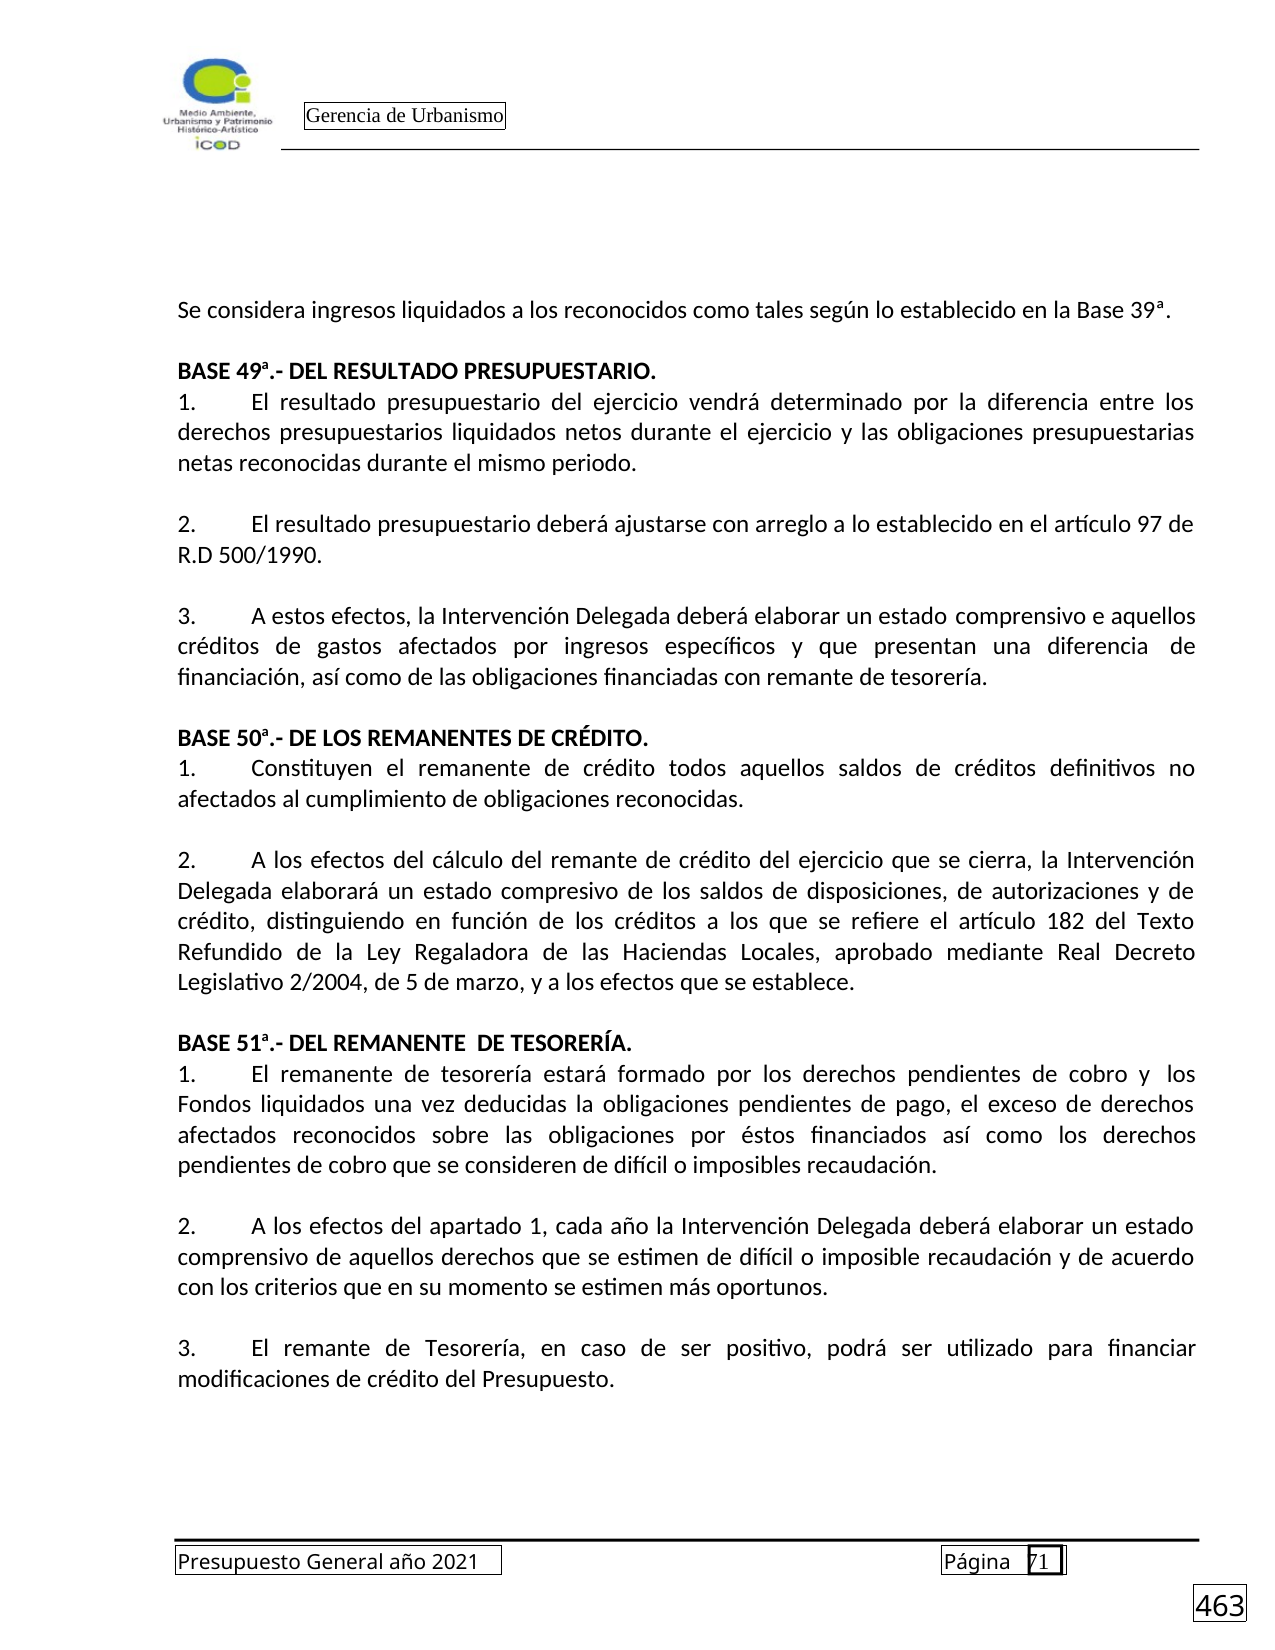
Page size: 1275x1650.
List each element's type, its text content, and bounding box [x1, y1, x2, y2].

subtitle BASE 49a.- DEL RESULTADO PRESUPUESTARIO. [177, 356, 1256, 386]
subtitle BASE 51a.- DEL REMANENTE DE TESORERÍA. [177, 1027, 1256, 1058]
list El remante de Tesorería, en caso de ser positivo, podrá ser utilizado para financiar modificaciones de crédito del Presupuesto. [177, 1333, 1196, 1394]
list Constituyen el remanente de crédito todos aquellos saldos de créditos definitivos no afectados al cumplimiento de obligaciones reconocidas. [177, 752, 1196, 813]
list A los efectos del apartado 1, cada año la Intervención Delegada deberá elaborar un estado comprensivo de aquellos derechos que se estimen de difícil o imposible recaudación y de acuerdo con los criterios que en su momento se estimen más oportunos. [177, 1210, 1196, 1302]
list El resultado presupuestario deberá ajustarse con arreglo a lo establecido en el artículo 97 de R.D 500/1990. [177, 508, 1196, 569]
list A estos efectos, la Intervención Delegada deberá elaborar un estado comprensivo e aquellos créditos de gastos afectados por ingresos específicos y que presentan una diferencia de financiación, así como de las obligaciones financiadas con remante de tesorería. [177, 600, 1196, 691]
list A los efectos del cálculo del remante de crédito del ejercicio que se cierra, la Intervención Delegada elaborará un estado compresivo de los saldos de disposiciones, de autorizaciones y de crédito, distinguiendo en función de los créditos a los que se refiere el artículo 182 del Texto Refundido de la Ley Regaladora de las Haciendas Locales, aprobado mediante Real Decreto Legislativo 2/2004, de 5 de marzo, y a los efectos que se establece. [177, 844, 1196, 997]
list El remanente de tesorería estará formado por los derechos pendientes de cobro y los Fondos liquidados una vez deducidas la obligaciones pendientes de pago, el exceso de derechos afectados reconocidos sobre las obligaciones por éstos financiados así como los derechos pendientes de cobro que se consideren de difícil o imposibles recaudación. [177, 1058, 1196, 1180]
picture [153, 46, 281, 170]
list El resultado presupuestario del ejercicio vendrá determinado por la diferencia entre los derechos presupuestarios liquidados netos durante el ejercicio y las obligaciones presupuestarias netas reconocidas durante el mismo periodo. [177, 386, 1196, 478]
subtitle BASE 50a.- DE LOS REMANENTES DE CRÉDITO. [177, 722, 1256, 752]
text Se considera ingresos liquidados a los reconocidos como tales según lo establecido en la Base 39ª. [177, 294, 1256, 325]
